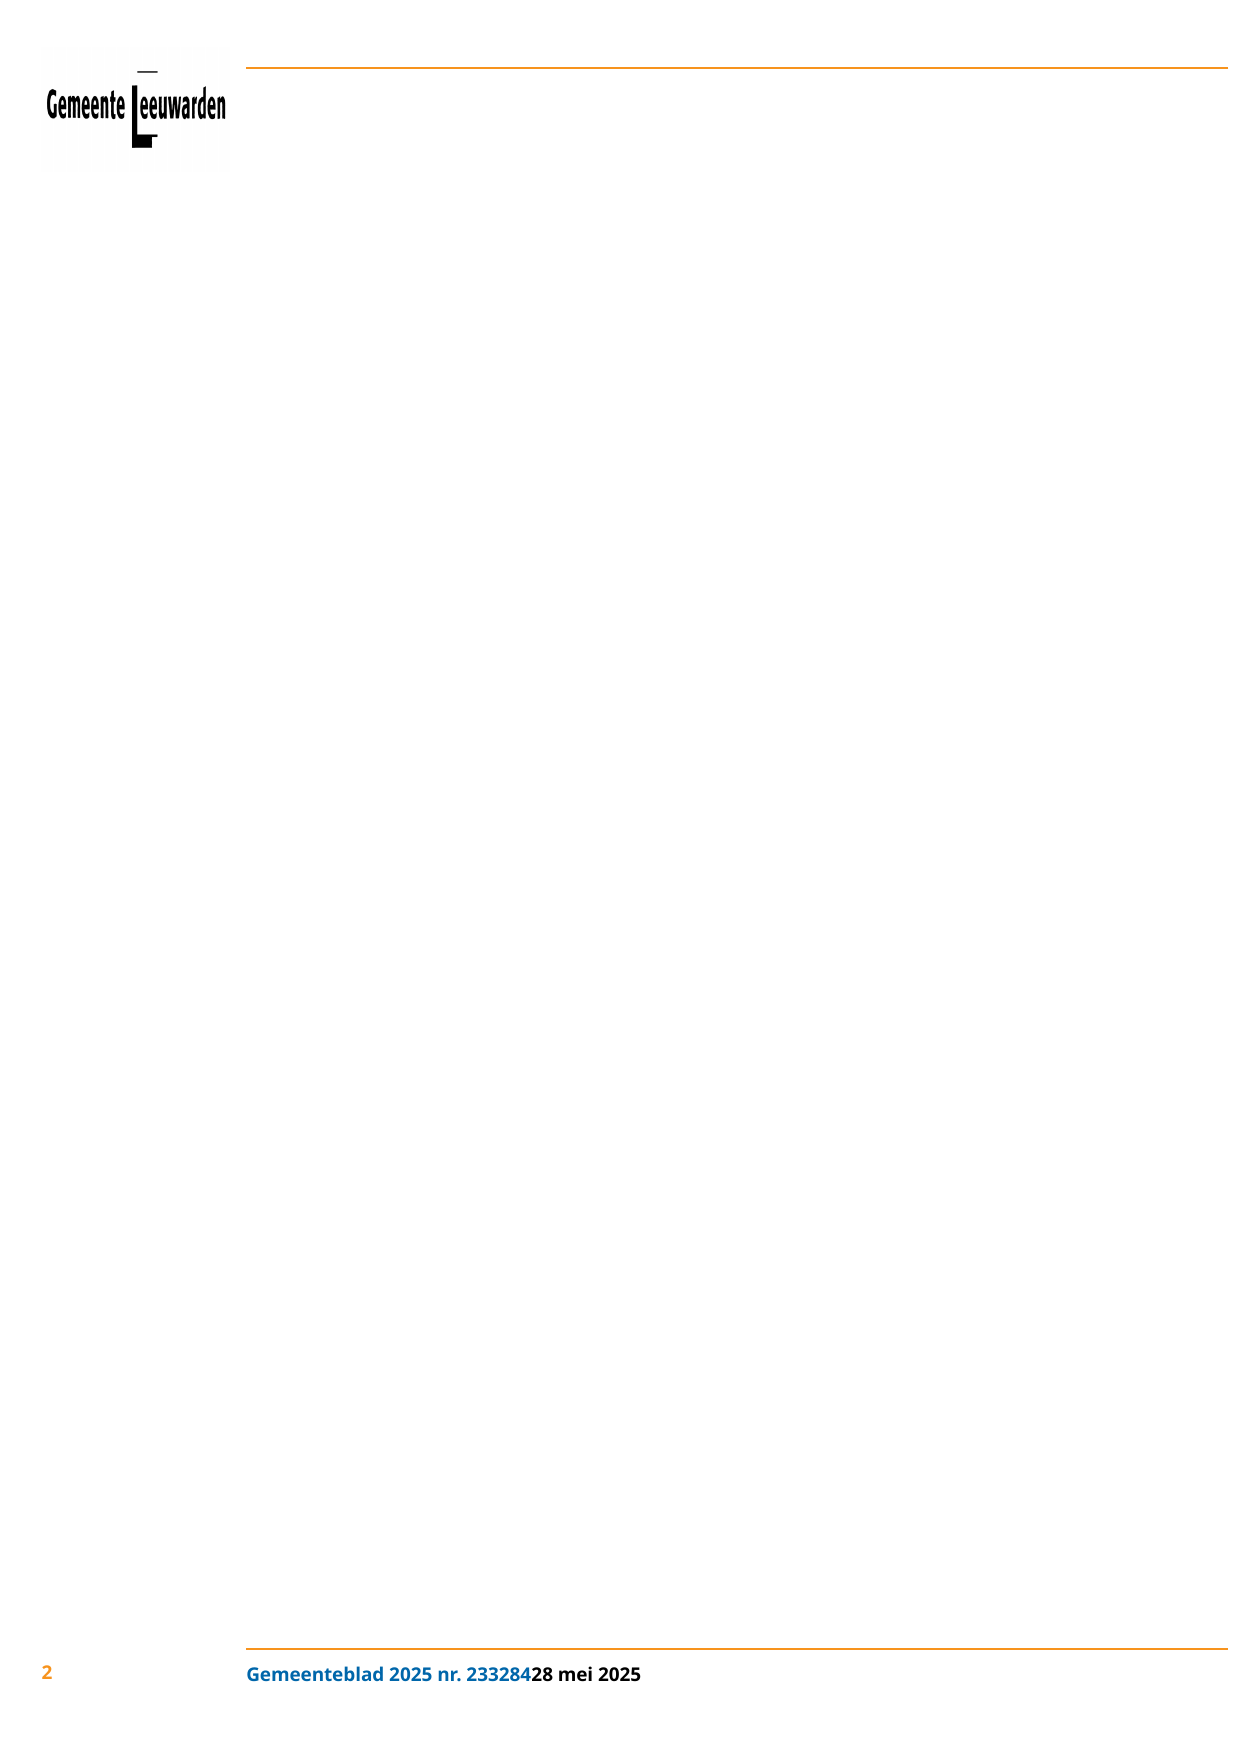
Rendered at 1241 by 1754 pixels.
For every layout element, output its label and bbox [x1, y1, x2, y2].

picture [41, 47, 231, 172]
